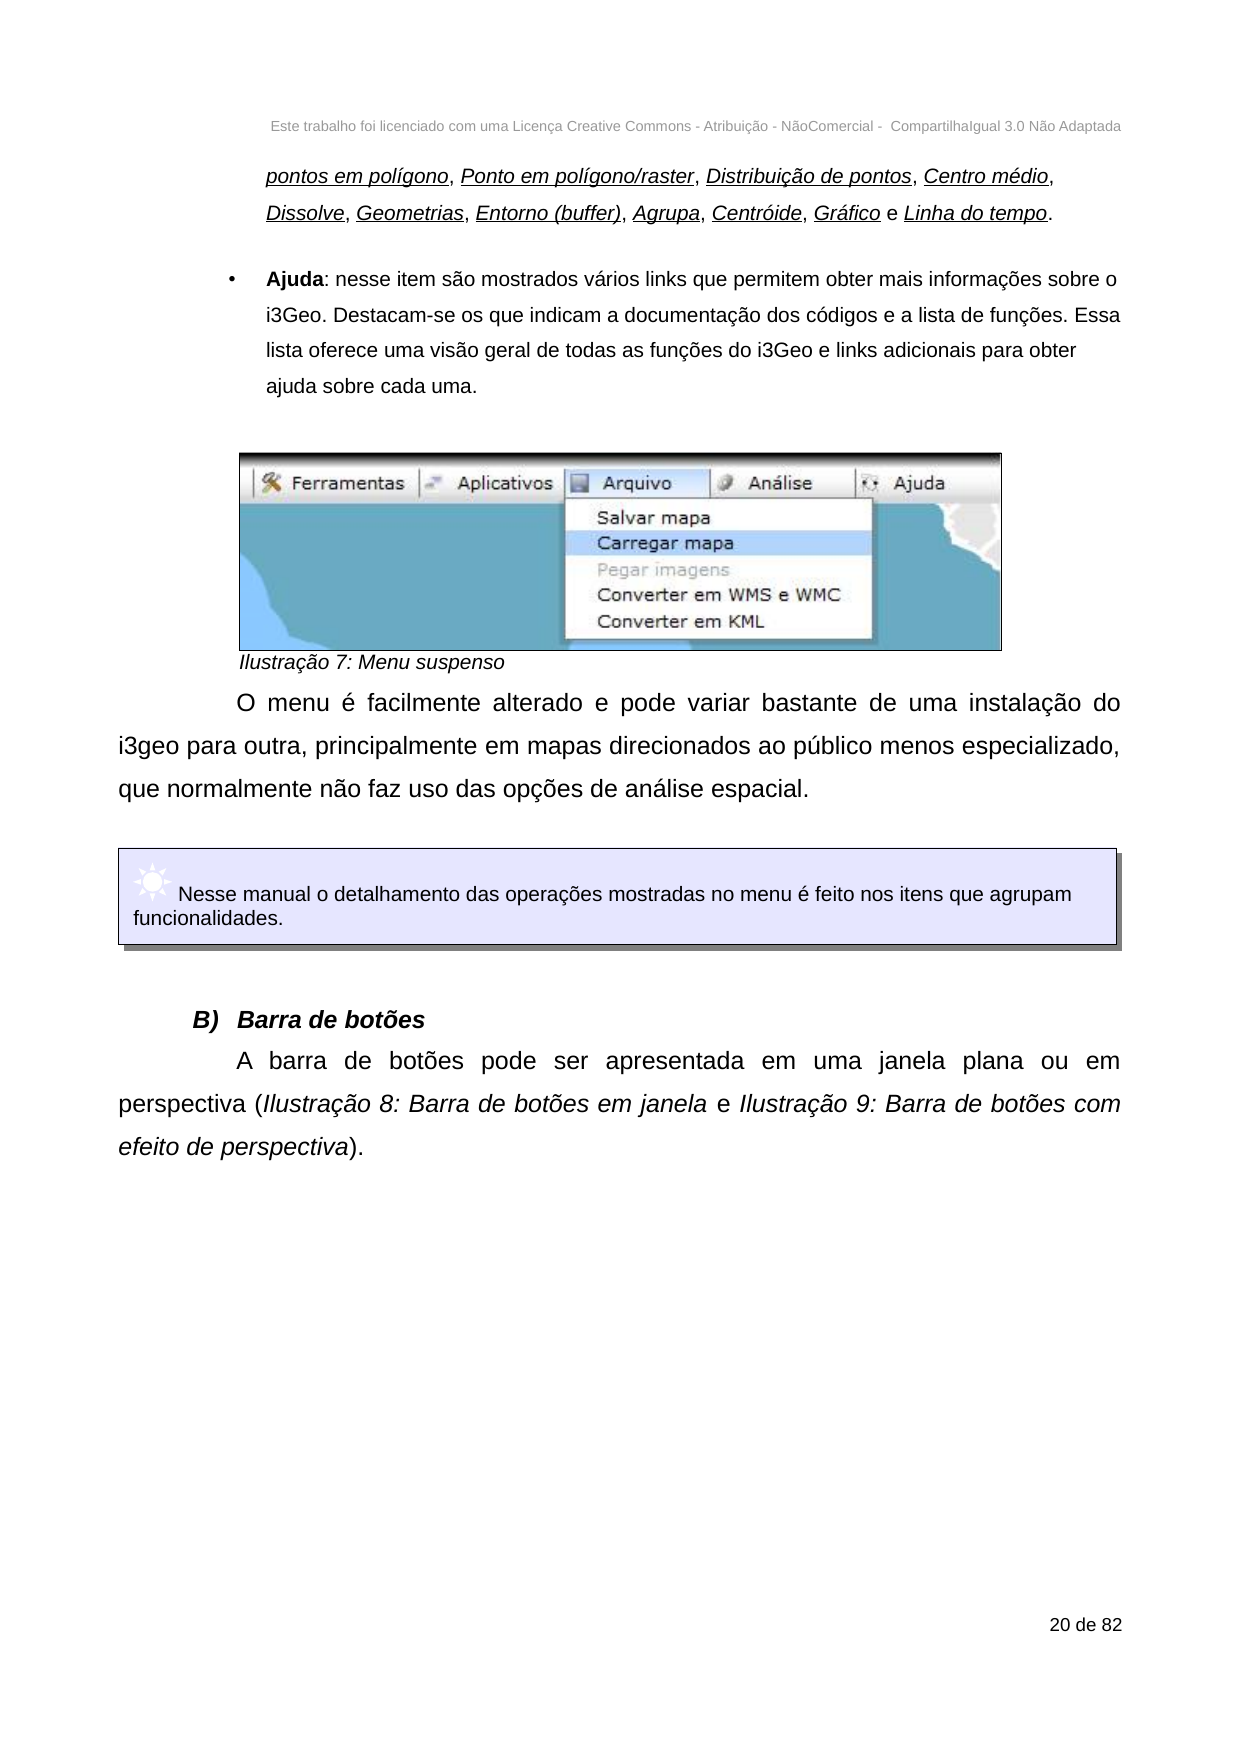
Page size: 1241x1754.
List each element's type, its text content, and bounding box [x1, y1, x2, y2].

subtitle Barra de botões [163, 1005, 1122, 1034]
picture [133, 879, 141, 885]
picture [158, 868, 167, 876]
text A barra de botões pode ser apresentada em uma janela plana ou em perspectiva (Ilustração 8: Barra de botões em janela e Ilustração 9: Barra de botões com efeito de perspectiva). [118, 1046, 1122, 1161]
list Ajuda: nesse item são mostrados vários links que permitem obter mais informações sobre o i3Geo. Destacam-se os que indicam a documentação dos códigos e a lista de funções. Essa lista oferece uma visão geral de todas as funções do i3Geo e links adicionais para obter ajuda sobre cada uma. [228, 266, 1122, 398]
picture [149, 862, 156, 871]
text Ilustração 7: Menu suspenso [239, 651, 1001, 674]
text O menu é facilmente alterado e pode variar bastante de uma instalação do i3geo para outra, principalmente em mapas direcionados ao público menos especializado, que normalmente não faz uso das opções de análise espacial. [118, 440, 1122, 803]
picture [164, 879, 173, 885]
picture [149, 893, 156, 902]
text Nesse manual o detalhamento das operações mostradas no menu é feito nos itens que agrupam funcionalidades. [119, 849, 1116, 944]
picture [138, 868, 147, 876]
list pontos em polígono, Ponto em polígono/raster, Distribuição de pontos, Centro médio, Dissolve, Geometrias, Entorno (buffer), Agrupa, Centróide, Gráfico e Linha do tempo. [228, 164, 1122, 224]
picture [138, 872, 167, 896]
picture [240, 454, 1001, 650]
